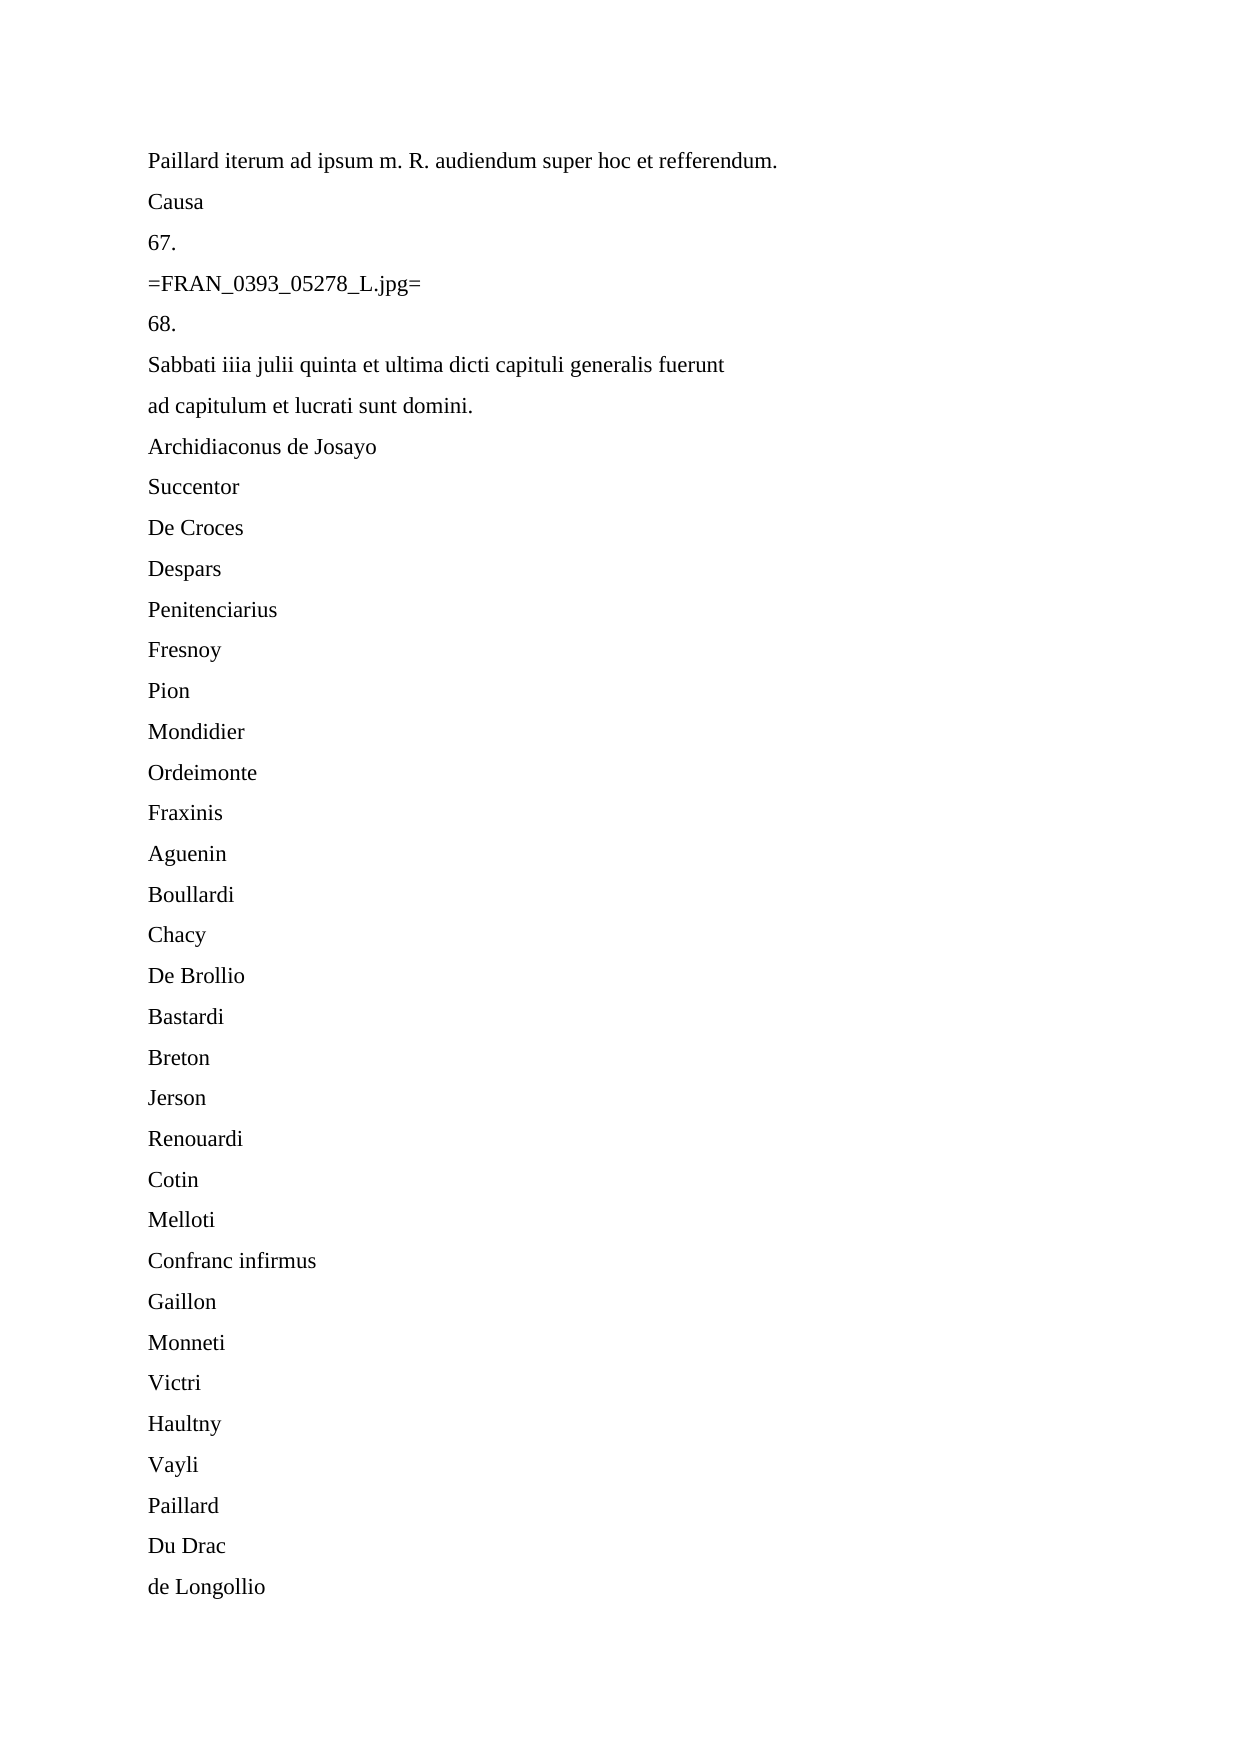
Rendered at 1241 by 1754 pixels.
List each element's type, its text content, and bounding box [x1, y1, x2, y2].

text Pion [148, 677, 1093, 703]
text De Croces [148, 514, 1093, 541]
text Confranc infirmus [148, 1247, 1093, 1274]
text Despars [148, 555, 1093, 581]
text Breton [148, 1044, 1093, 1070]
text Fraxinis [148, 799, 1093, 826]
text Renouardi [148, 1125, 1093, 1151]
text =FRAN_0393_05278_L.jpg= [148, 270, 1093, 296]
text Bastardi [148, 1003, 1093, 1029]
text De Brollio [148, 962, 1093, 988]
text Fresnoy [148, 636, 1093, 663]
text de Longollio [148, 1573, 1093, 1599]
text Succentor [148, 473, 1093, 500]
text Gaillon [148, 1288, 1093, 1314]
text Penitenciarius [148, 596, 1093, 622]
text 67. [148, 229, 1093, 255]
text Paillard [148, 1492, 1093, 1518]
text Paillard iterum ad ipsum m. R. audiendum super hoc et refferendum. [148, 148, 1093, 174]
text Victri [148, 1369, 1093, 1396]
text Aguenin [148, 840, 1093, 866]
text Vayli [148, 1451, 1093, 1477]
text Boullardi [148, 881, 1093, 907]
text Ordeimonte [148, 758, 1093, 785]
text Jerson [148, 1084, 1093, 1111]
text Cotin [148, 1166, 1093, 1192]
text ad capitulum et lucrati sunt domini. [148, 392, 1093, 418]
text Du Drac [148, 1532, 1093, 1559]
text Mondidier [148, 718, 1093, 744]
text Melloti [148, 1207, 1093, 1233]
text Chacy [148, 921, 1093, 948]
text Haultny [148, 1410, 1093, 1437]
text Archidiaconus de Josayo [148, 433, 1093, 459]
text 68. [148, 311, 1093, 337]
text Sabbati iiia julii quinta et ultima dicti capituli generalis fuerunt [148, 351, 1093, 378]
text Causa [148, 188, 1093, 215]
text Monneti [148, 1329, 1093, 1355]
